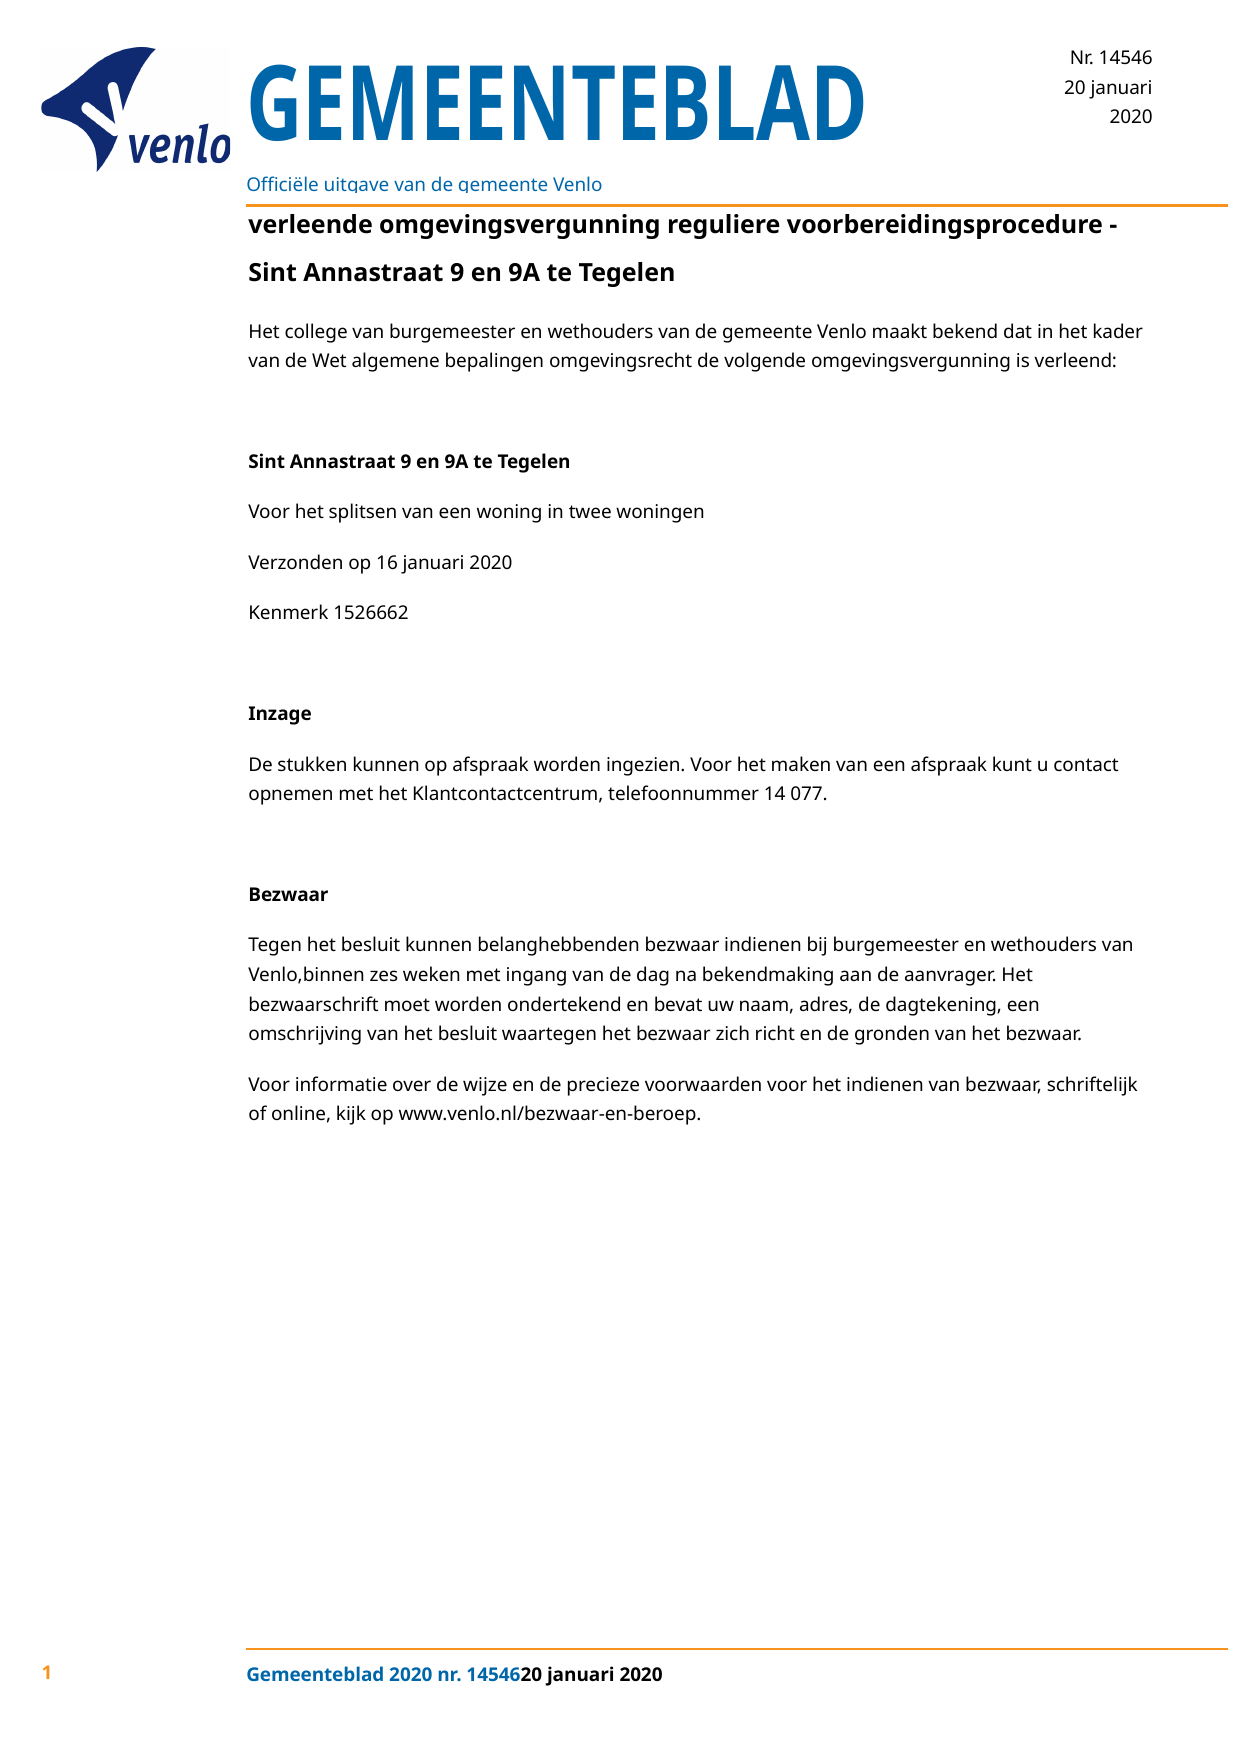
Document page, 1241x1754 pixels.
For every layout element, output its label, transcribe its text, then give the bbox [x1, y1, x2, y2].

text verleende omgevingsvergunning reguliere voorbereidingsprocedure - Sint Annastraat 9 en 9A te Tegelen [248, 207, 1152, 288]
text Voor het splitsen van een woning in twee woningen [248, 499, 1152, 524]
text Sint Annastraat 9 en 9A te Tegelen [248, 448, 1152, 474]
text Inzage [248, 700, 1152, 726]
text Tegen het besluit kunnen belanghebbenden bezwaar indienen bij burgemeester en wethouders van Venlo,binnen zes weken met ingang van de dag na bekendmaking aan de aanvrager. Het bezwaarschrift moet worden ondertekend en bevat uw naam, adres, de dagtekening, een omschrijving van het besluit waartegen het bezwaar zich richt en de gronden van het bezwaar. [248, 932, 1152, 1046]
text Bezwaar [248, 881, 1152, 907]
text Verzonden op 16 januari 2020 [248, 549, 1152, 575]
text Voor informatie over de wijze en de precieze voorwaarden voor het indienen van bezwaar, schriftelijk of online, kijk op www.venlo.nl/bezwaar-en-beroep. [248, 1071, 1152, 1126]
picture [41, 47, 231, 172]
text Het college van burgemeester en wethouders van de gemeente Venlo maakt bekend dat in het kader van de Wet algemene bepalingen omgevingsrecht de volgende omgevingsvergunning is verleend: [248, 318, 1152, 373]
text Kenmerk 1526662 [248, 599, 1152, 625]
text De stukken kunnen op afspraak worden ingezien. Voor het maken van een afspraak kunt u contact opnemen met het Klantcontactcentrum, telefoonnummer 14 077. [248, 751, 1152, 806]
